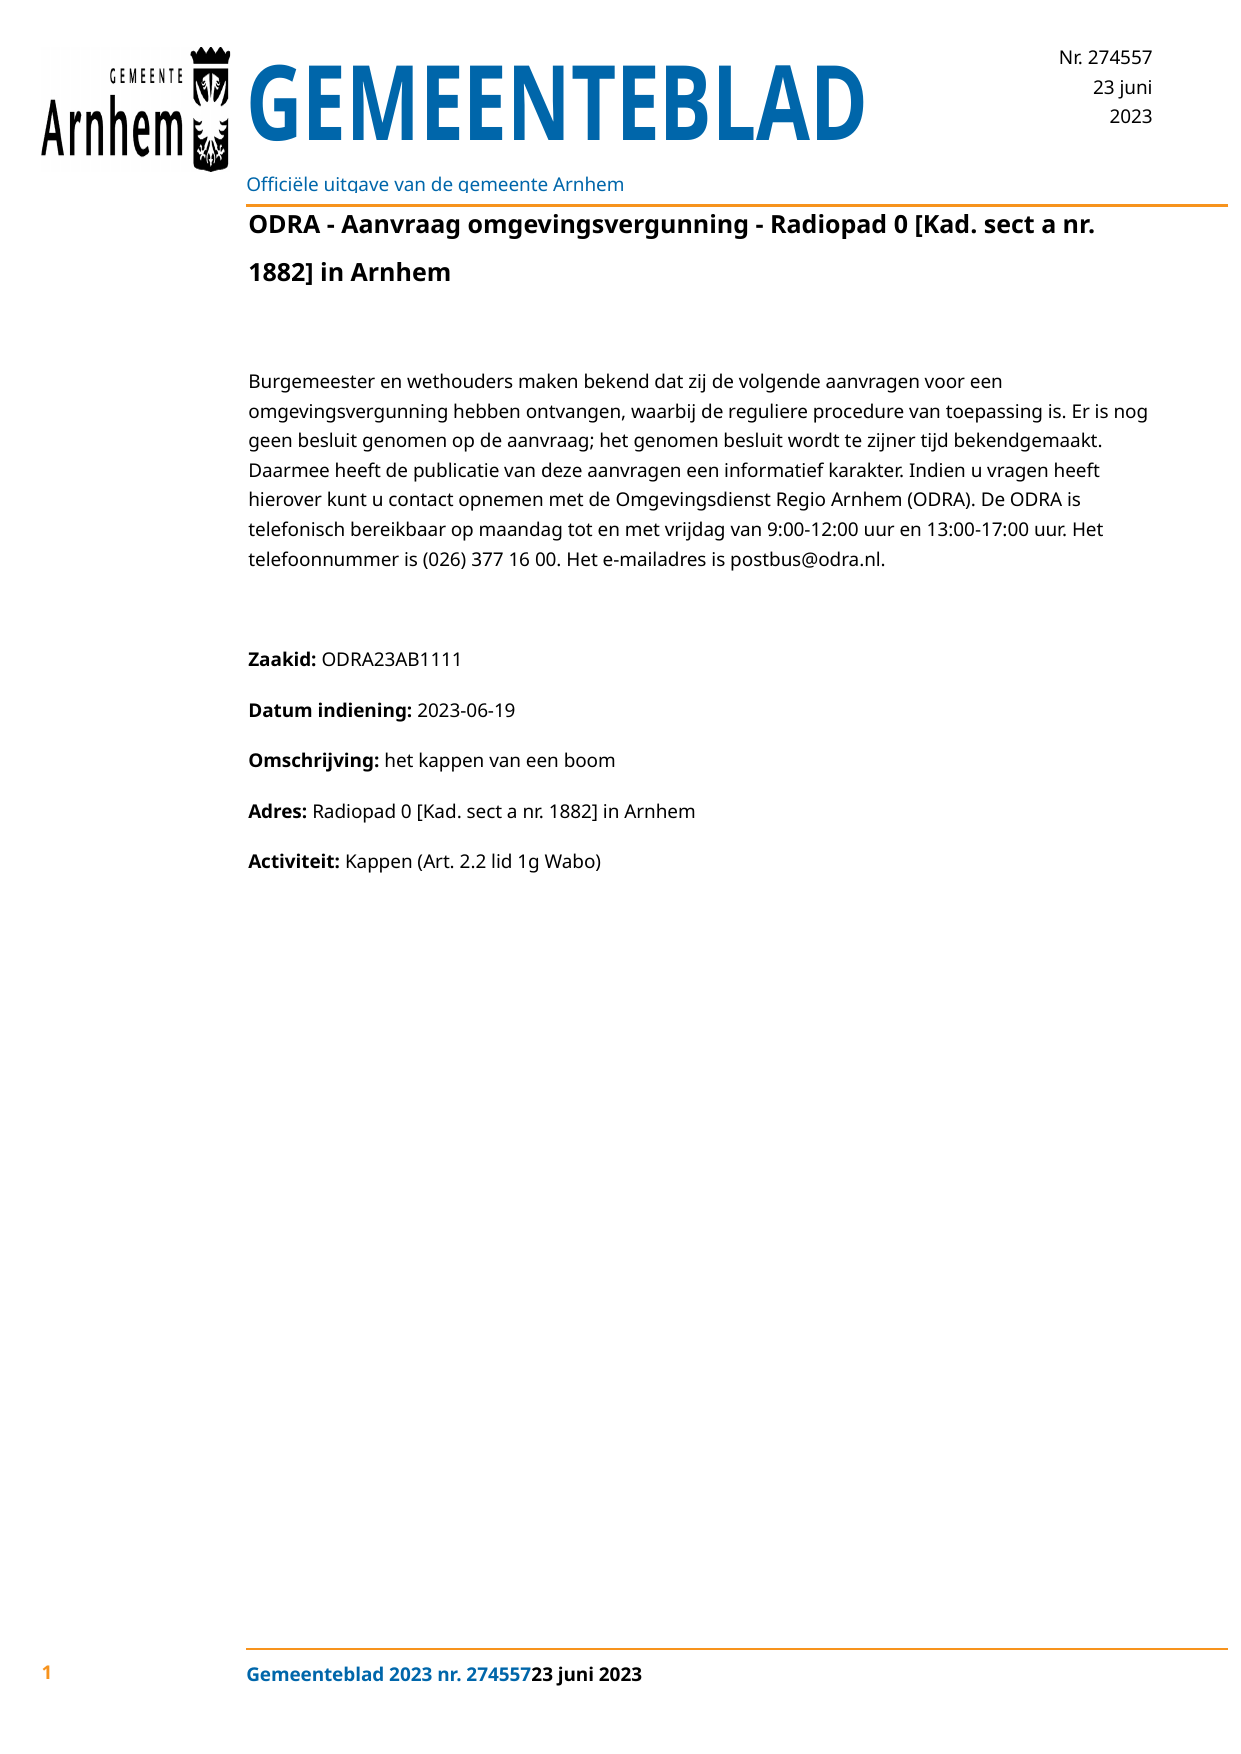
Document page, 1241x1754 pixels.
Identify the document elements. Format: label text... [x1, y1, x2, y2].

picture [41, 47, 231, 172]
text Activiteit: Kappen (Art. 2.2 lid 1g Wabo) [248, 848, 1152, 874]
text Omschrijving: het kappen van een boom [248, 747, 1152, 773]
text Zaakid: ODRA23AB1111 [248, 647, 1152, 672]
text Adres: Radiopad 0 [Kad. sect a nr. 1882] in Arnhem [248, 798, 1152, 824]
text ODRA - Aanvraag omgevingsvergunning - Radiopad 0 [Kad. sect a nr. 1882] in Arnhem [248, 207, 1152, 288]
text Datum indiening: 2023-06-19 [248, 697, 1152, 723]
text Burgemeester en wethouders maken bekend dat zij de volgende aanvragen voor een omgevingsvergunning hebben ontvangen, waarbij de reguliere procedure van toepassing is. Er is nog geen besluit genomen op de aanvraag; het genomen besluit wordt te zijner tijd bekendgemaakt. Daarmee heeft de publicatie van deze aanvragen een informatief karakter. Indien u vragen heeft hierover kunt u contact opnemen met de Omgevingsdienst Regio Arnhem (ODRA). De ODRA is telefonisch bereikbaar op maandag tot en met vrijdag van 9:00-12:00 uur en 13:00-17:00 uur. Het telefoonnummer is (026) 377 16 00. Het e-mailadres is postbus@odra.nl. [248, 368, 1152, 572]
